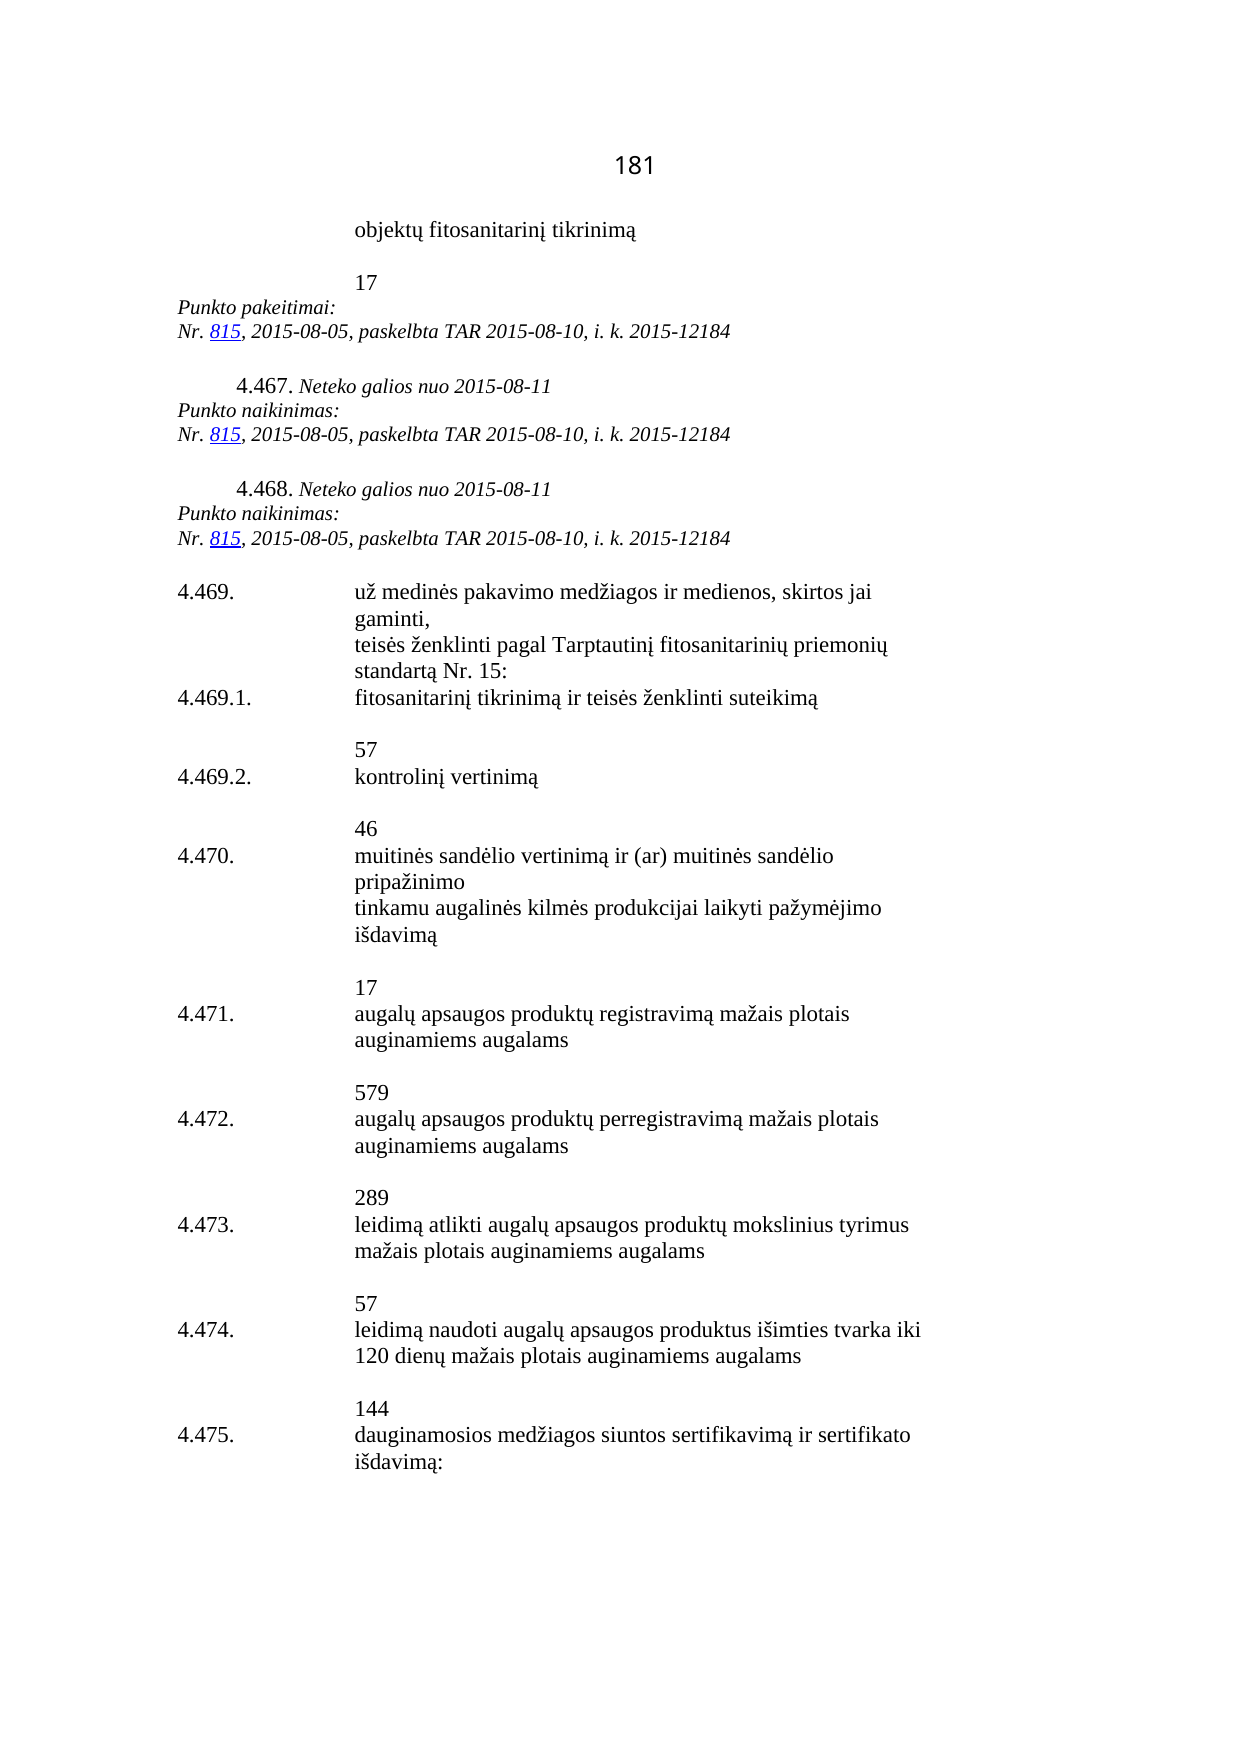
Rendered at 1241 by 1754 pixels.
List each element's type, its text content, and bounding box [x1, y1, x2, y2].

text mažais plotais auginamiems augalams 57 [354, 1237, 945, 1316]
text Punkto naikinimas: [177, 398, 1093, 422]
text Nr. 815, 2015-08-05, paskelbta TAR 2015-08-10, i. k. 2015-12184 [177, 525, 1093, 549]
text Nr. 815, 2015-08-05, paskelbta TAR 2015-08-10, i. k. 2015-12184 [177, 422, 1093, 446]
text 4.473. leidimą atlikti augalų apsaugos produktų mokslinius tyrimus [177, 1211, 945, 1237]
text 4.471. augalų apsaugos produktų registravimą mažais plotais [177, 1000, 945, 1026]
text 4.474. leidimą naudoti augalų apsaugos produktus išimties tvarka iki [177, 1316, 945, 1342]
text 120 dienų mažais plotais auginamiems augalams 144 [354, 1342, 945, 1422]
text Punkto pakeitimai: [177, 295, 1093, 319]
text 4.468. Neteko galios nuo 2015-08-11 [177, 475, 1093, 501]
text išdavimą: [354, 1448, 945, 1501]
text teisės ženklinti pagal Tarptautinį fitosanitarinių priemonių [354, 631, 945, 657]
text standartą Nr. 15: [354, 657, 945, 684]
text auginamiems augalams 289 [354, 1132, 945, 1211]
text Punkto naikinimas: [177, 501, 1093, 525]
text 4.469.2. kontrolinį vertinimą 46 [177, 763, 945, 842]
text tinkamu augalinės kilmės produkcijai laikyti pažymėjimo išdavimą 17 [354, 894, 945, 1000]
text 4.475. dauginamosios medžiagos siuntos sertifikavimą ir sertifikato [177, 1422, 945, 1448]
text 4.472. augalų apsaugos produktų perregistravimą mažais plotais [177, 1105, 945, 1132]
text 4.467. Neteko galios nuo 2015-08-11 [177, 372, 1093, 398]
text Nr. 815, 2015-08-05, paskelbta TAR 2015-08-10, i. k. 2015-12184 [177, 319, 1093, 343]
text 4.469.1. fitosanitarinį tikrinimą ir teisės ženklinti suteikimą 57 [177, 684, 945, 763]
text auginamiems augalams 579 [354, 1026, 945, 1105]
text 4.470. muitinės sandėlio vertinimą ir (ar) muitinės sandėlio pripažinimo [177, 842, 945, 894]
text 4.469. už medinės pakavimo medžiagos ir medienos, skirtos jai gaminti, [177, 578, 945, 631]
text objektų fitosanitarinį tikrinimą 17 [354, 216, 945, 295]
